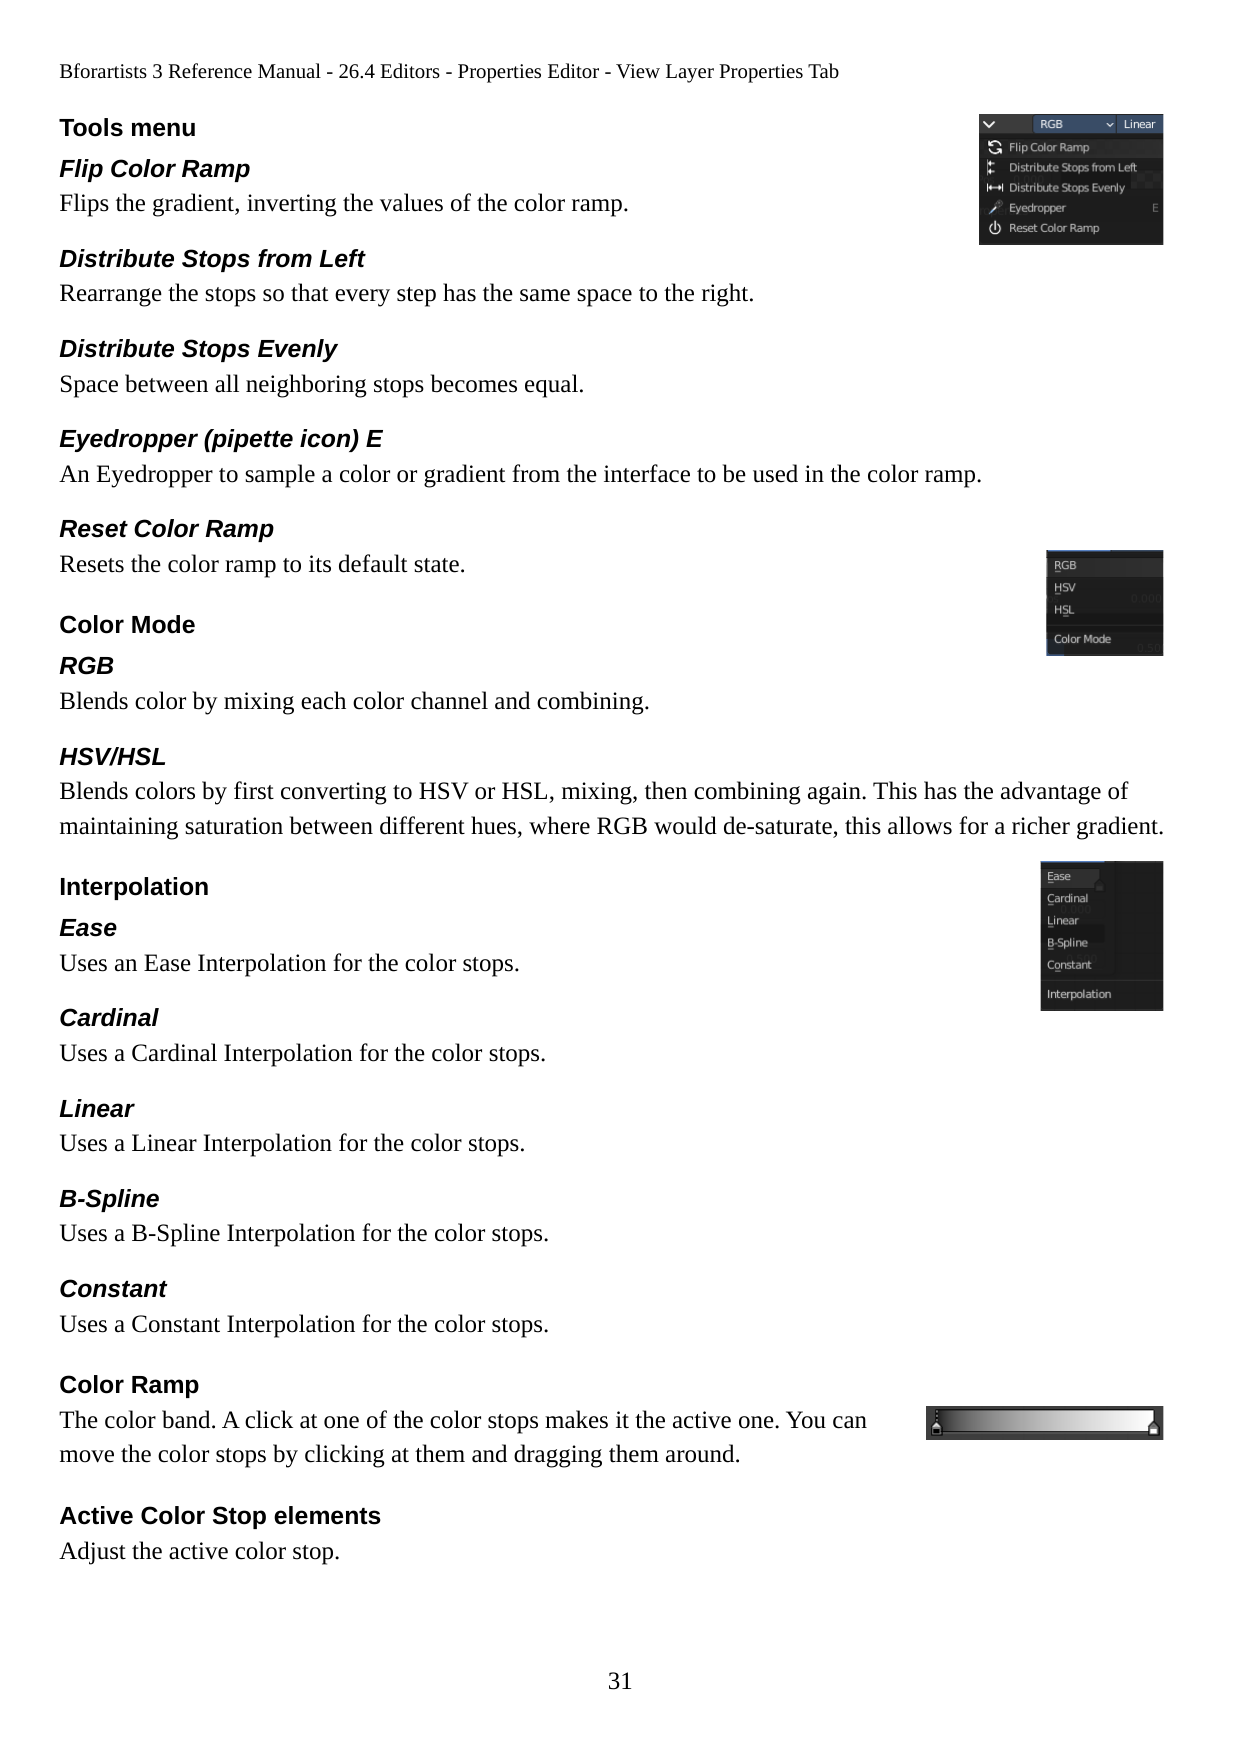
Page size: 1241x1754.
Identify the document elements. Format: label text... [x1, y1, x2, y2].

subtitle [1164, 610, 1181, 639]
subtitle Constant [59, 1274, 1181, 1302]
subtitle Cardinal [59, 1003, 1181, 1032]
subtitle Active Color Stop elements [59, 1501, 1181, 1529]
subtitle [1164, 154, 1181, 182]
subtitle Flip Color Ramp [59, 154, 979, 182]
text Uses a Cardinal Interpolation for the color stops. [59, 1038, 1181, 1067]
text Resets the color ramp to its default state. [59, 549, 1181, 578]
subtitle Linear [59, 1094, 1181, 1122]
text Flips the gradient, inverting the values of the color ramp. [59, 188, 979, 217]
text Uses a Constant Interpolation for the color stops. [59, 1309, 1181, 1337]
subtitle Tools menu [59, 113, 1181, 141]
text Uses an Ease Interpolation for the color stops. [59, 948, 1040, 977]
text The color band. A click at one of the color stops makes it the active one. You can move the color stops by clicking at them and dragging them around. [59, 1405, 1181, 1468]
text Adjust the active color stop. [59, 1536, 1181, 1564]
subtitle [1164, 872, 1181, 901]
text Space between all neighboring stops becomes equal. [59, 369, 1181, 397]
picture [979, 114, 1164, 245]
subtitle Interpolation [59, 872, 1040, 901]
text Uses a B-Spline Interpolation for the color stops. [59, 1218, 1181, 1247]
subtitle Eyedropper (pipette icon) E [59, 424, 1181, 452]
subtitle Ease [59, 913, 1040, 942]
text An Eyedropper to sample a color or gradient from the interface to be used in the color ramp. [59, 459, 1181, 487]
subtitle Distribute Stops Evenly [59, 334, 1181, 362]
subtitle [1164, 913, 1181, 942]
subtitle Distribute Stops from Left [59, 244, 1181, 272]
text Blends color by mixing each color channel and combining. [59, 686, 1181, 715]
subtitle B-Spline [59, 1184, 1181, 1212]
subtitle Color Mode [59, 610, 1046, 639]
text Rearrange the stops so that every step has the same space to the right. [59, 278, 1181, 307]
subtitle Reset Color Ramp [59, 514, 1181, 543]
picture [1046, 550, 1164, 656]
subtitle Color Ramp [59, 1370, 1181, 1399]
picture [1040, 861, 1164, 1011]
picture [926, 1406, 1164, 1440]
text Uses a Linear Interpolation for the color stops. [59, 1128, 1181, 1157]
subtitle RGB [59, 651, 1181, 680]
text Blends colors by first converting to HSV or HSL, mixing, then combining again. This has the advantage of maintaining saturation between different hues, where RGB would de-saturate, this allows for a richer gradient. [59, 776, 1181, 839]
subtitle HSV/HSL [59, 742, 1181, 770]
